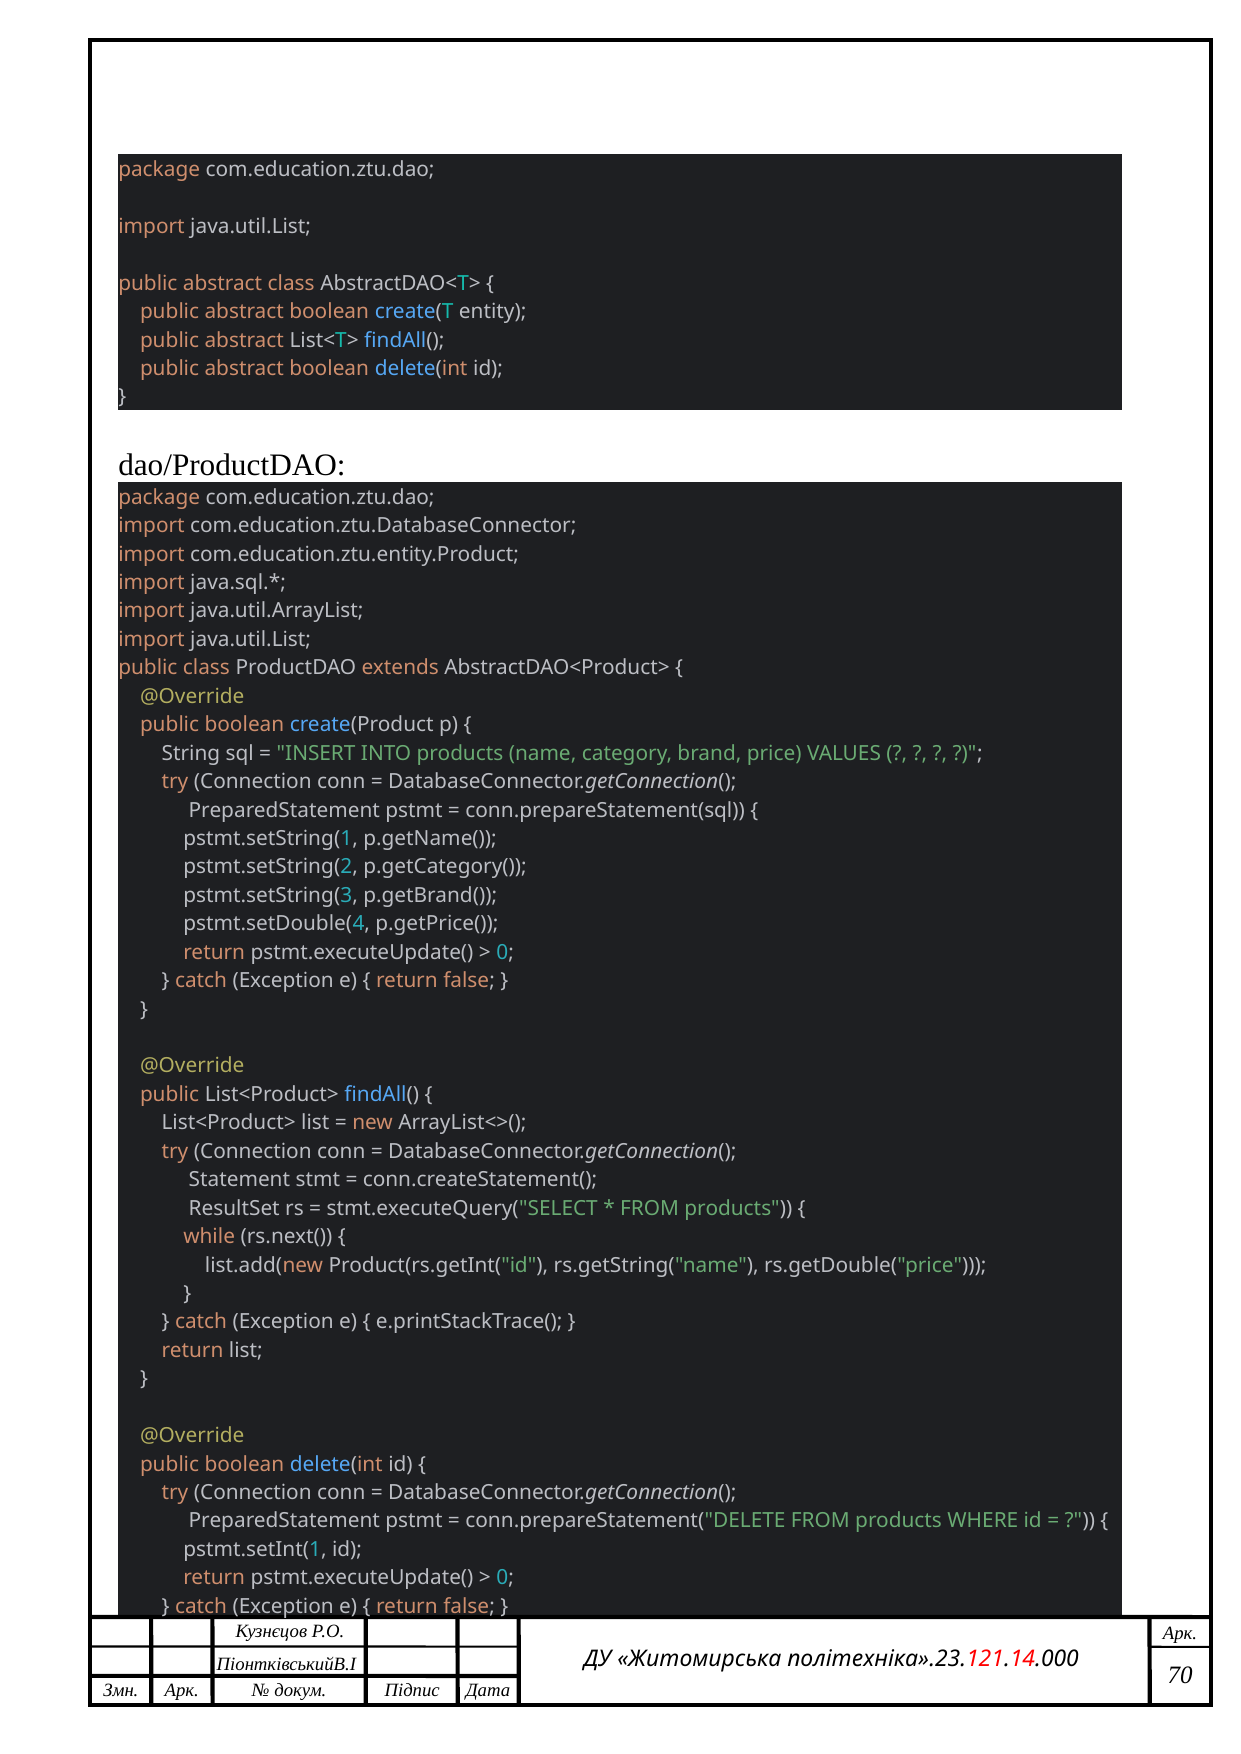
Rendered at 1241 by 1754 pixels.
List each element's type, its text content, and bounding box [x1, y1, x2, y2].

text dao/ProductDAO: [118, 446, 1122, 482]
text package com.education.ztu.dao; import com.education.ztu.DatabaseConnector; import com.education.ztu.entity.Product; import java.sql.*; import java.util.ArrayList; import java.util.List; public class ProductDAO extends AbstractDAO<Product> { @Override public boolean create(Product p) { String sql = "INSERT INTO products (name, category, brand, price) VALUES (?, ?, ?, ?)"; try (Connection conn = DatabaseConnector.getConnection(); PreparedStatement pstmt = conn.prepareStatement(sql)) { pstmt.setString(1, p.getName()); pstmt.setString(2, p.getCategory()); pstmt.setString(3, p.getBrand()); pstmt.setDouble(4, p.getPrice()); return pstmt.executeUpdate() > 0; } catch (Exception e) { return false; } } @Override public List<Product> findAll() { List<Product> list = new ArrayList<>(); try (Connection conn = DatabaseConnector.getConnection(); Statement stmt = conn.createStatement(); ResultSet rs = stmt.executeQuery("SELECT * FROM products")) { while (rs.next()) { list.add(new Product(rs.getInt("id"), rs.getString("name"), rs.getDouble("price"))); } } catch (Exception e) { e.printStackTrace(); } return list; } @Override public boolean delete(int id) { try (Connection conn = DatabaseConnector.getConnection(); PreparedStatement pstmt = conn.prepareStatement("DELETE FROM products WHERE id = ?")) { pstmt.setInt(1, id); return pstmt.executeUpdate() > 0; } catch (Exception e) { return false; } [118, 482, 1122, 1614]
text package com.education.ztu.dao; import java.util.List; public abstract class AbstractDAO<T> { public abstract boolean create(T entity); public abstract List<T> findAll(); public abstract boolean delete(int id); } [118, 154, 1122, 410]
